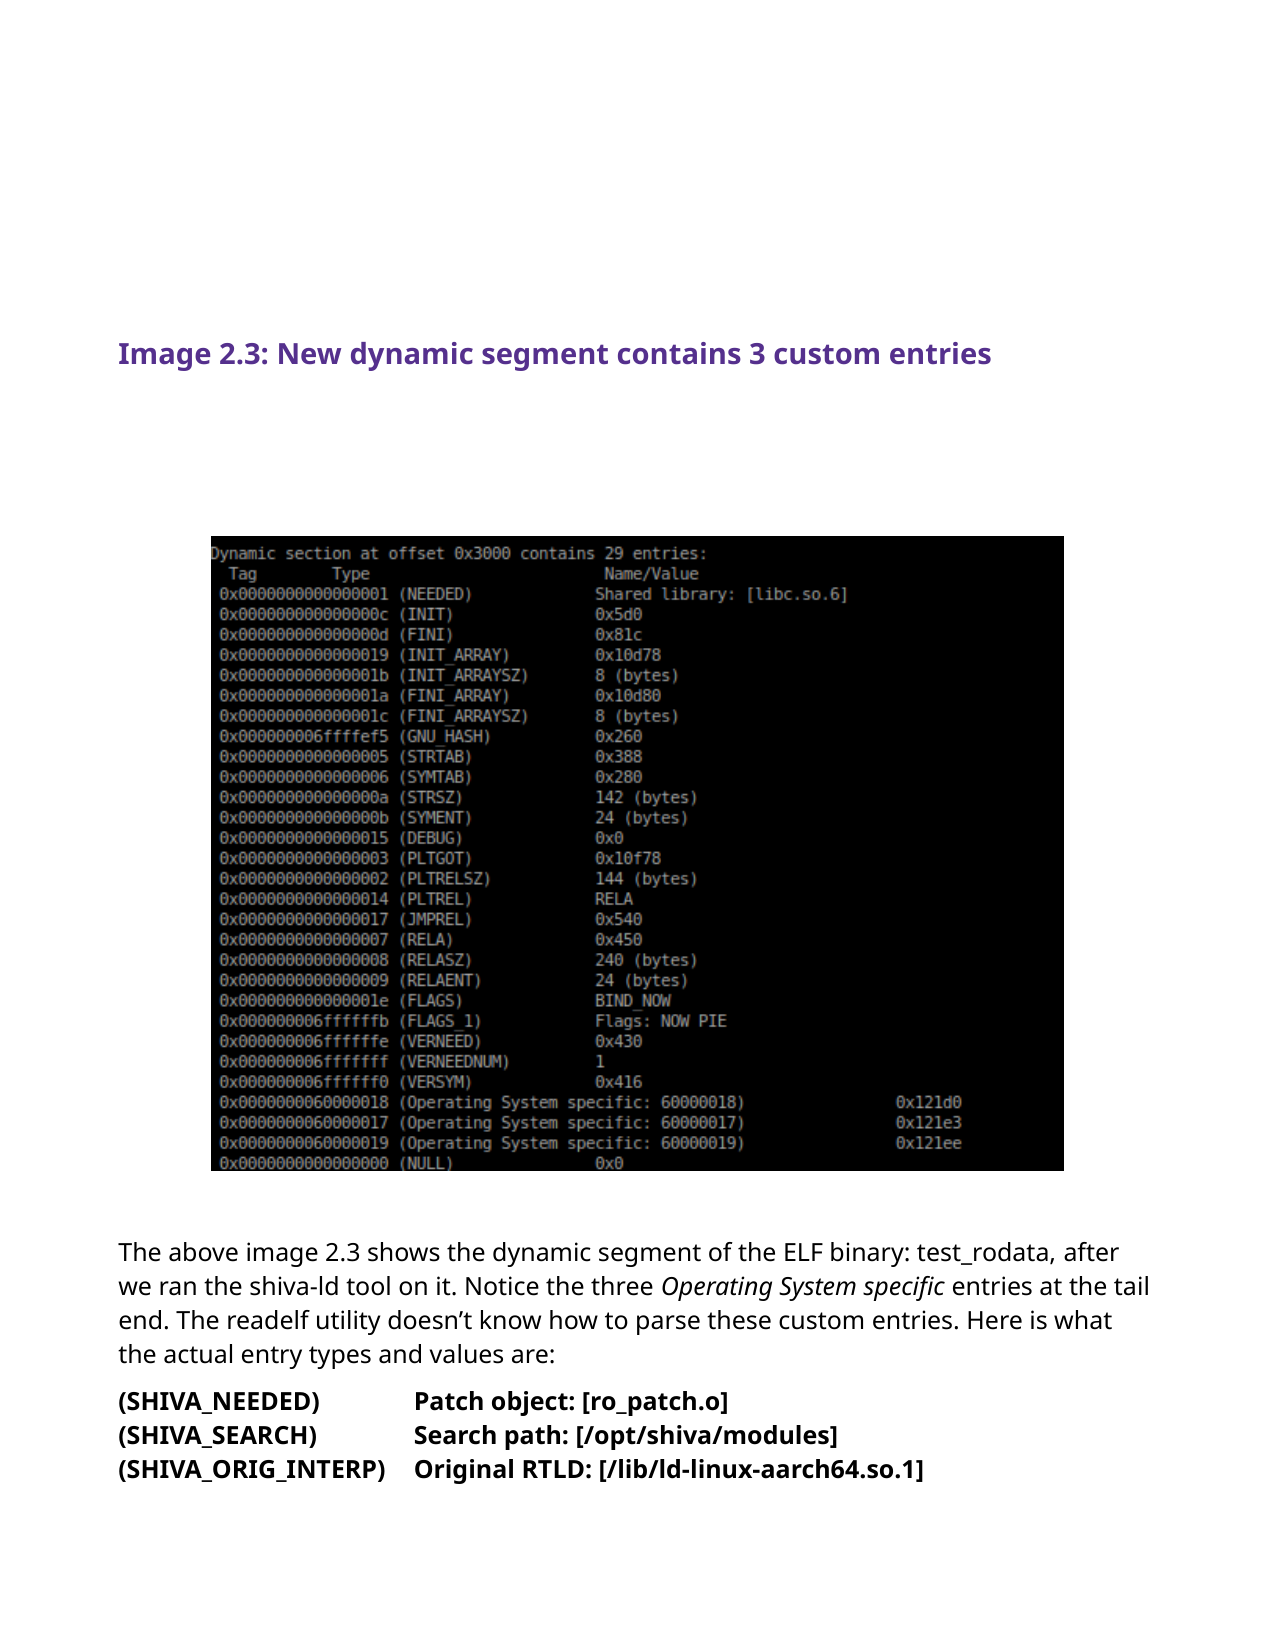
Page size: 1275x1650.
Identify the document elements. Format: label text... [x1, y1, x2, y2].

text Image 2.3: New dynamic segment contains 3 custom entries [118, 333, 1157, 373]
text (SHIVA_SEARCH) Search path: [/opt/shiva/modules] [118, 1418, 1157, 1452]
subtitle The above image 2.3 shows the dynamic segment of the ELF binary: test_rodata, after we ran the shiva-ld tool on it. Notice the three Operating System specific entries at the tail end. The readelf utility doesn’t know how to parse these custom entries. Here is what the actual entry types and values are: [118, 1235, 1157, 1371]
text (SHIVA_NEEDED) Patch object: [ro_patch.o] [118, 1384, 1157, 1418]
text (SHIVA_ORIG_INTERP) Original RTLD: [/lib/ld-linux-aarch64.so.1] [118, 1452, 1157, 1486]
picture [211, 536, 1064, 1171]
